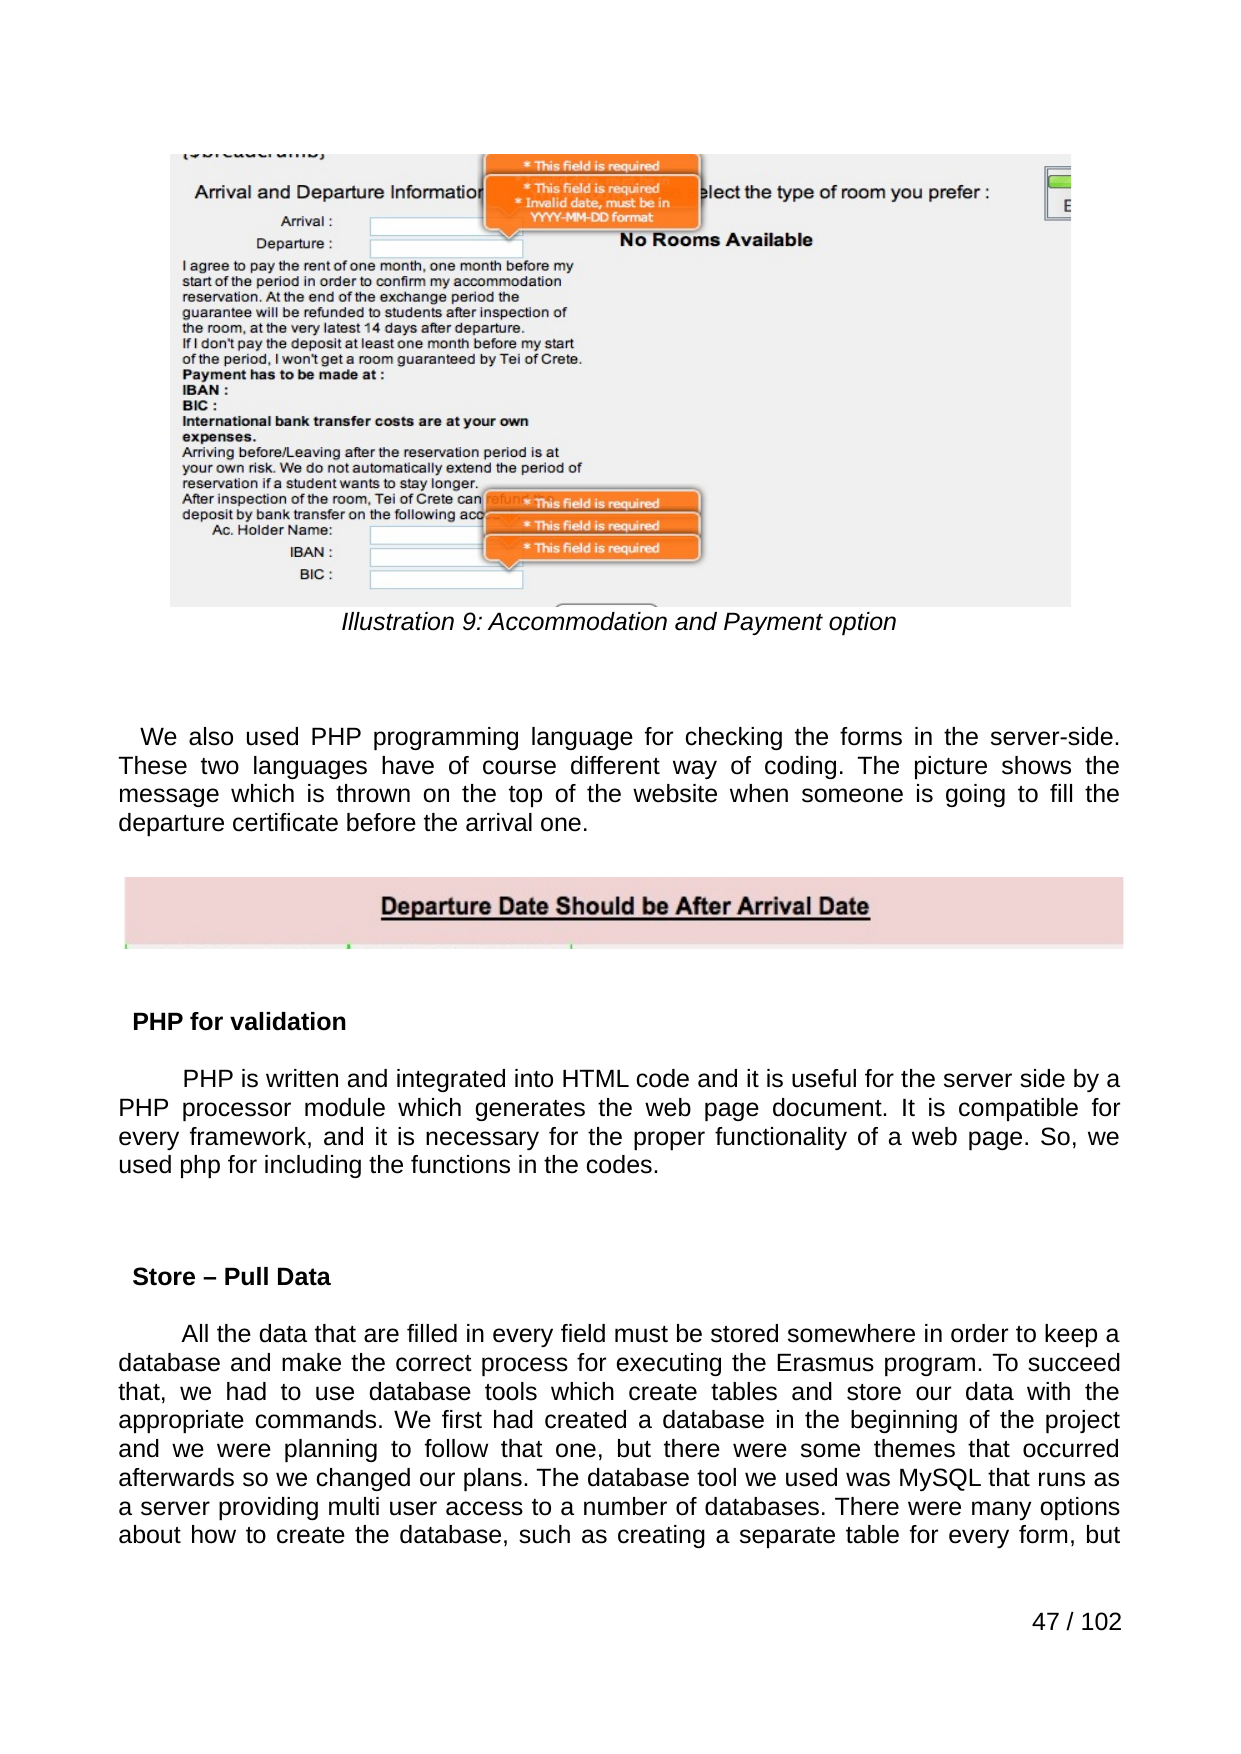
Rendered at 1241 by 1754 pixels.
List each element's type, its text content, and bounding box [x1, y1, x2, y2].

picture [170, 154, 1072, 607]
text We also used PHP programming language for checking the forms in the server-side. These two languages have of course different way of coding. The picture shows the message which is thrown on the top of the website when someone is going to fill the departure certificate before the arrival one. [118, 722, 1122, 837]
text PHP for validation [118, 1007, 1122, 1035]
text All the data that are filled in every field must be stored somewhere in order to keep a database and make the correct process for executing the Erasmus program. To succeed that, we had to use database tools which create tables and store our data with the appropriate commands. We first had created a database in the beginning of the project and we were planning to follow that one, but there were some themes that occurred afterwards so we changed our plans. The database tool we used was MySQL that runs as a server providing multi user access to a number of databases. There were many options about how to create the database, such as creating a separate table for every form, but [118, 1319, 1122, 1549]
text Store – Pull Data [118, 1262, 1122, 1290]
text PHP is written and integrated into HTML code and it is useful for the server side by a PHP processor module which generates the web page document. It is compatible for every framework, and it is necessary for the proper functionality of a web page. So, we used php for including the functions in the codes. [118, 1064, 1122, 1179]
picture [124, 877, 1128, 949]
text Illustration 9: Accommodation and Payment option [170, 607, 1071, 636]
